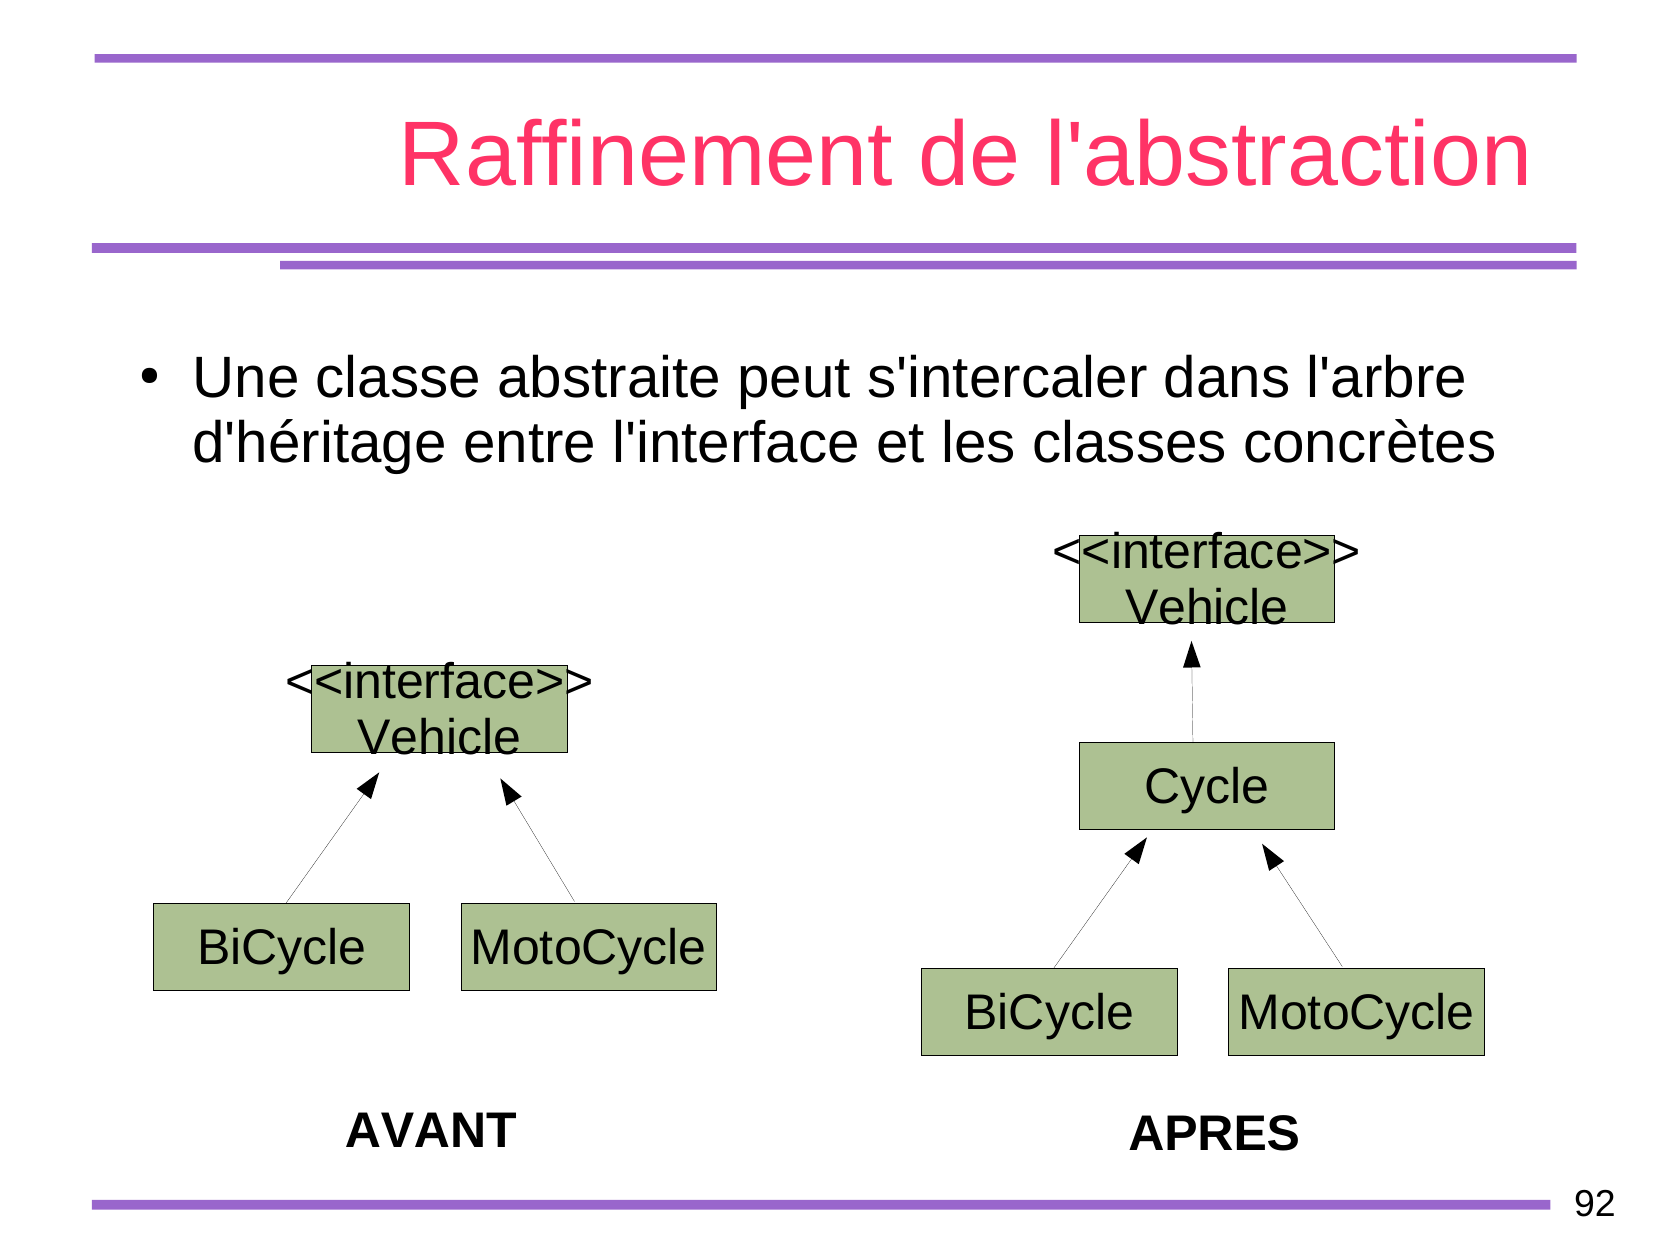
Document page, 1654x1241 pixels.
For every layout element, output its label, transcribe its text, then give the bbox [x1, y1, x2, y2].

title Raffinement de l'abstraction [121, 49, 1534, 257]
text_box BiCycle [921, 968, 1178, 1056]
list Une classe abstraite peut s'intercaler dans l'arbre d'héritage entre l'interface et les classes concrètes [121, 344, 1534, 1127]
text_box <<interface>> Vehicle [311, 665, 568, 753]
text_box AVANT [344, 1102, 517, 1161]
text_box BiCycle [153, 903, 410, 991]
text_box MotoCycle [461, 903, 717, 991]
text_box Cycle [1079, 742, 1335, 830]
text_box <<interface>> Vehicle [1079, 535, 1335, 623]
text_box MotoCycle [1228, 968, 1485, 1056]
text_box APRES [1128, 1105, 1301, 1164]
